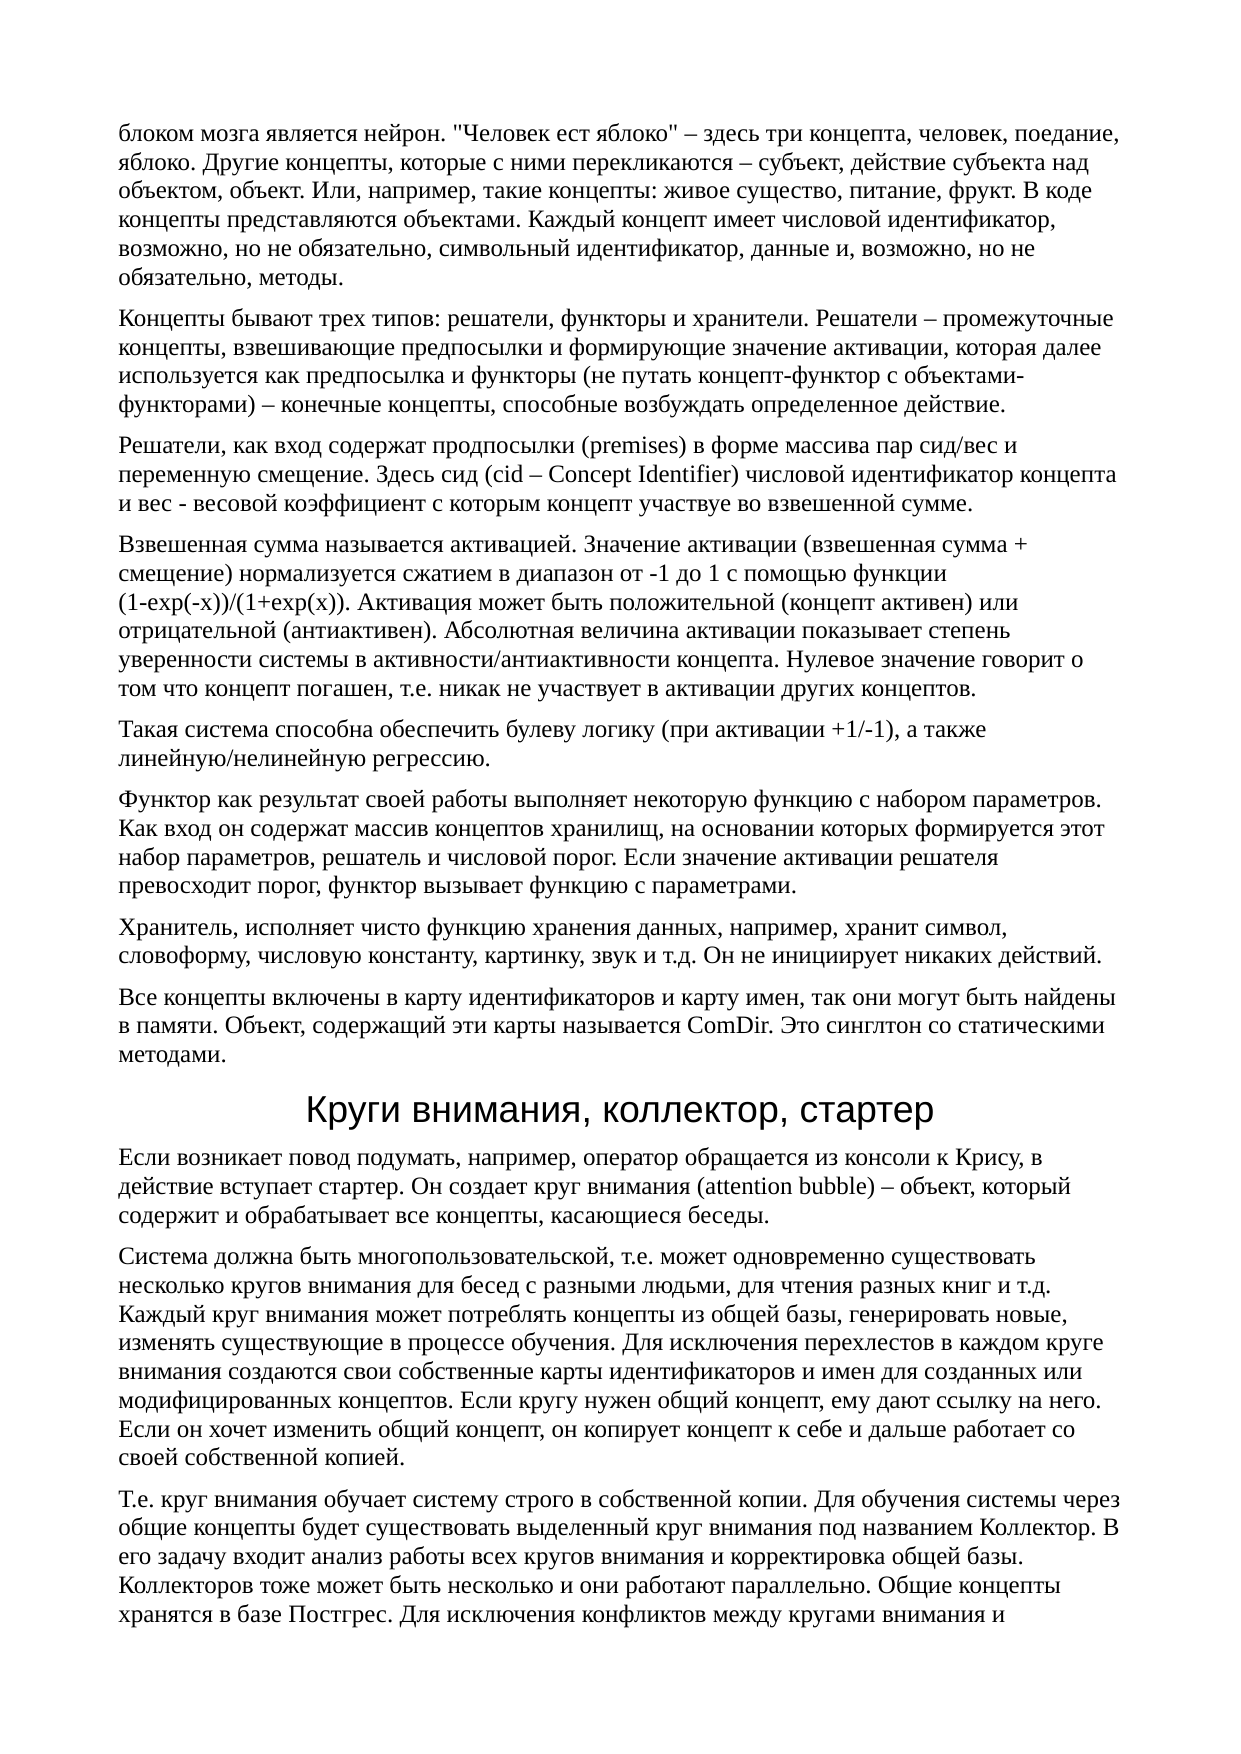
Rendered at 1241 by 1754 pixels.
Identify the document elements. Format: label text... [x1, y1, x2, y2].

text Такая система способна обеспечить булеву логику (при активации +1/-1), а также линейную/нелинейную регрессию. [118, 714, 1122, 772]
text Если возникает повод подумать, например, оператор обращается из консоли к Крису, в действие вступает стартер. Он создает круг внимания (attention bubble) – объект, который содержит и обрабатывает все концепты, касающиеся беседы. [118, 1142, 1122, 1229]
text Концепты бывают трех типов: решатели, функторы и хранители. Решатели – промежуточные концепты, взвешивающие предпосылки и формирующие значение активации, которая далее используется как предпосылка и функторы (не путать концепт-функтор с объектами-функторами) – конечные концепты, способные возбуждать определенное действие. [118, 303, 1122, 418]
text Т.е. круг внимания обучает систему строго в собственной копии. Для обучения системы через общие концепты будет существовать выделенный круг внимания под названием Коллектор. В его задачу входит анализ работы всех кругов внимания и корректировка общей базы. Коллекторов тоже может быть несколько и они работают параллельно. Общие концепты хранятся в базе Постгрес. Для исключения конфликтов между кругами внимания и [118, 1484, 1122, 1627]
text Решатели, как вход содержат продпосылки (premises) в форме массива пар сид/вес и переменную смещение. Здесь сид (cid – Concept Identifier) числовой идентификатор концепта и вес - весовой коэффициент с которым концепт участвуе во взвешенной сумме. [118, 431, 1122, 517]
text Взвешенная сумма называется активацией. Значение активации (взвешенная сумма + смещение) нормализуется сжатием в диапазон от -1 до 1 с помощью функции (1-exp(-x))/(1+exp(x)). Активация может быть положительной (концепт активен) или отрицательной (антиактивен). Абсолютная величина активации показывает степень уверенности системы в активности/антиактивности концепта. Нулевое значение говорит о том что концепт погашен, т.е. никак не участвует в активации других концептов. [118, 529, 1122, 702]
text Все концепты включены в карту идентификаторов и карту имен, так они могут быть найдены в памяти. Объект, содержащий эти карты называется ComDir. Это синглтон со статическими методами. [118, 982, 1122, 1068]
text Система должна быть многопользовательской, т.е. может одновременно существовать несколько кругов внимания для бесед с разными людьми, для чтения разных книг и т.д. Каждый круг внимания может потреблять концепты из общей базы, генерировать новые, изменять существующие в процессе обучения. Для исключения перехлестов в каждом круге внимания создаются свои собственные карты идентификаторов и имен для созданных или модифицированных концептов. Если кругу нужен общий концепт, ему дают ссылку на него. Если он хочет изменить общий концепт, он копирует концепт к себе и дальше работает со своей собственной копией. [118, 1241, 1122, 1471]
text Хранитель, исполняет чисто функцию хранения данных, например, хранит символ, словоформу, числовую константу, картинку, звук и т.д. Он не инициирует никаких действий. [118, 912, 1122, 969]
subtitle Круги внимания, коллектор, стартер [118, 1087, 1122, 1130]
text Функтор как результат своей работы выполняет некоторую функцию с набором параметров. Как вход он содержат массив концептов хранилищ, на основании которых формируется этот набор параметров, решатель и числовой порог. Если значение активации решателя превосходит порог, функтор вызывает функцию с параметрами. [118, 784, 1122, 899]
text блоком мозга является нейрон. "Человек ест яблоко" – здесь три концепта, человек, поедание, яблоко. Другие концепты, которые с ними перекликаются – субъект, действие субъекта над объектом, объект. Или, например, такие концепты: живое существо, питание, фрукт. В коде концепты представляются объектами. Каждый концепт имеет числовой идентификатор, возможно, но не обязательно, символьный идентификатор, данные и, возможно, но не обязательно, методы. [118, 118, 1122, 291]
